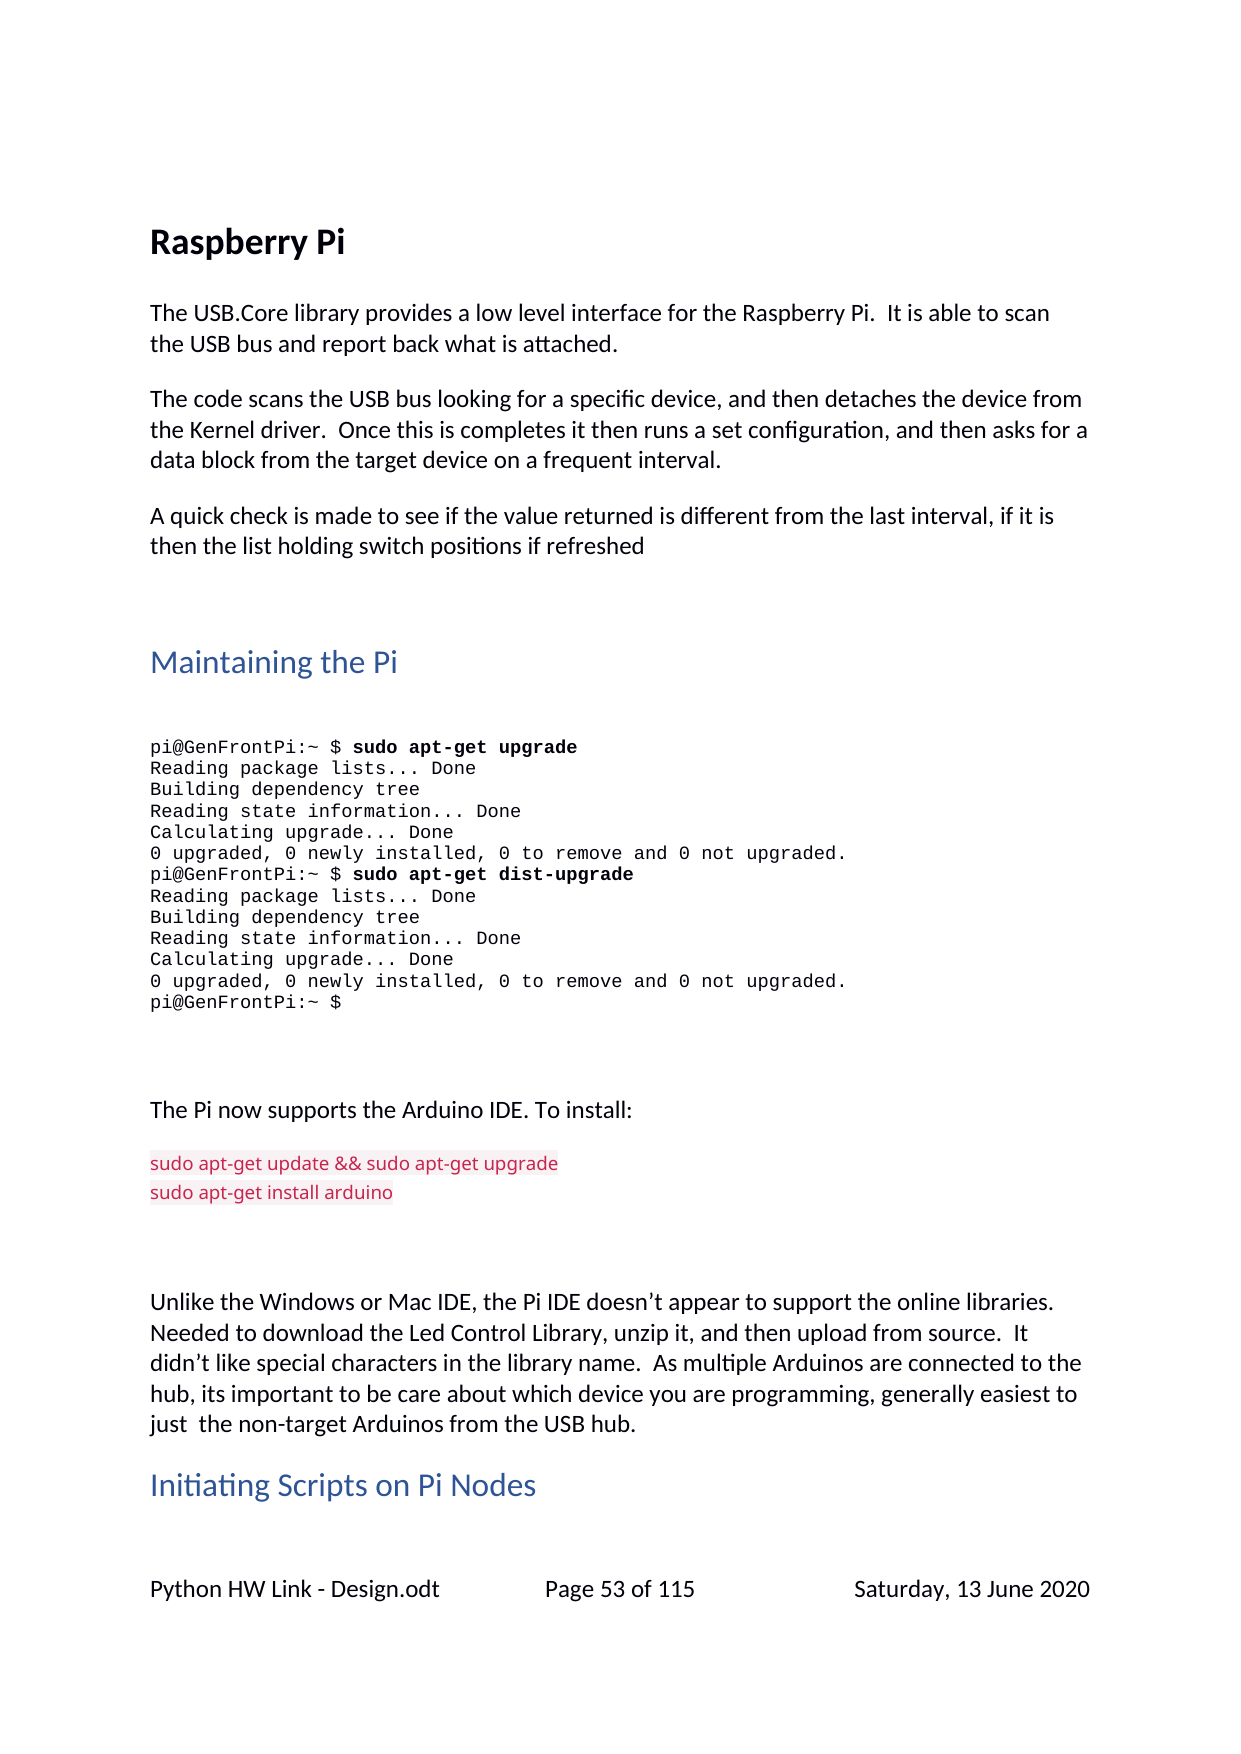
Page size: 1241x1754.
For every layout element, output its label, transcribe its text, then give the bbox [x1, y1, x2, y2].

text The USB.Core library provides a low level interface for the Raspberry Pi. It is able to scan the USB bus and report back what is attached. [150, 297, 1090, 358]
text A quick check is made to see if the value returned is different from the last interval, if it is then the list holding switch positions if refreshed [150, 500, 1090, 561]
text Reading state information... Done [150, 929, 1090, 950]
text The code scans the USB bus looking for a specific device, and then detaches the device from the Kernel driver. Once this is completes it then runs a set configuration, and then asks for a data block from the target device on a frequent interval. [150, 383, 1090, 475]
text 0 upgraded, 0 newly installed, 0 to remove and 0 not upgraded. [150, 971, 1090, 993]
text Calculating upgrade... Done [150, 950, 1090, 971]
text Reading package lists... Done [150, 886, 1090, 908]
text pi@GenFrontPi:~ $ sudo apt-get upgrade [150, 738, 1090, 759]
text Building dependency tree [150, 908, 1090, 929]
text Reading package lists... Done [150, 759, 1090, 780]
text sudo apt-get update && sudo apt-get upgrade sudo apt-get install arduino [150, 1150, 1090, 1206]
text 0 upgraded, 0 newly installed, 0 to remove and 0 not upgraded. [150, 844, 1090, 865]
subtitle Raspberry Pi [150, 218, 1090, 264]
text Unlike the Windows or Mac IDE, the Pi IDE doesn’t appear to support the online libraries. Needed to download the Led Control Library, unzip it, and then upload from source. It didn’t like special characters in the library name. As multiple Arduinos are connected to the hub, its important to be care about which device you are programming, generally easiest to just the non-target Arduinos from the USB hub. [150, 1286, 1090, 1439]
subtitle Initiating Scripts on Pi Nodes [150, 1464, 1090, 1505]
text pi@GenFrontPi:~ $ [150, 993, 1090, 1014]
subtitle Maintaining the Pi [150, 641, 1090, 682]
text pi@GenFrontPi:~ $ sudo apt-get dist-upgrade [150, 865, 1090, 886]
text Reading state information... Done [150, 801, 1090, 823]
text The Pi now supports the Arduino IDE. To install: [150, 1094, 1090, 1125]
text Building dependency tree [150, 780, 1090, 801]
text Calculating upgrade... Done [150, 823, 1090, 844]
